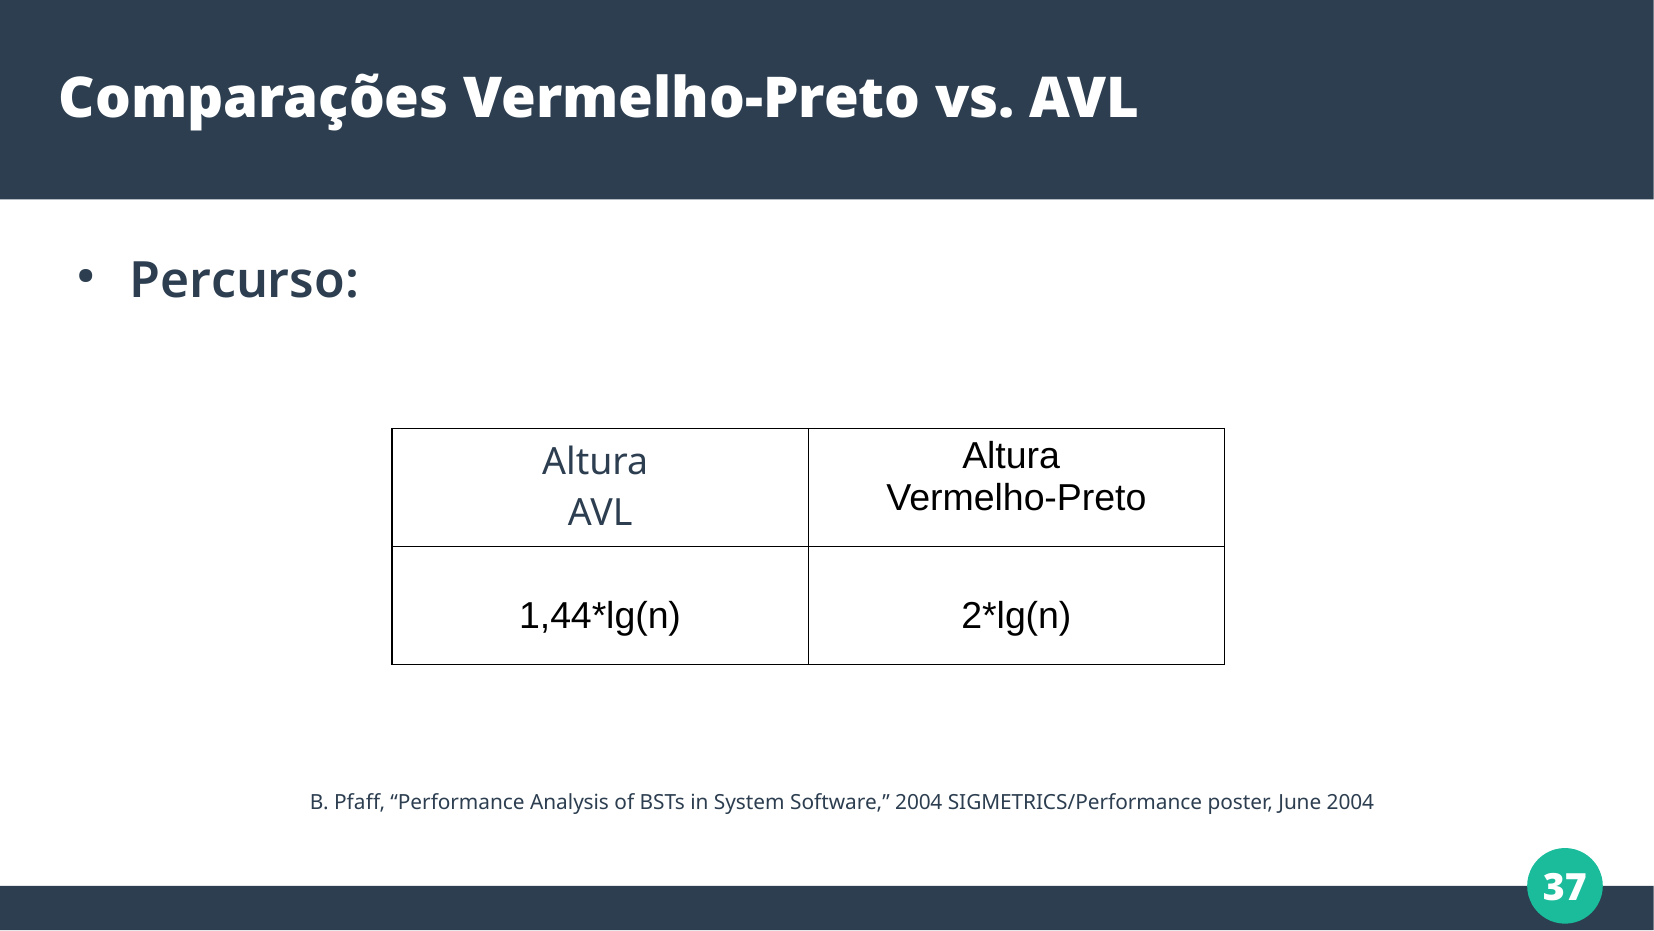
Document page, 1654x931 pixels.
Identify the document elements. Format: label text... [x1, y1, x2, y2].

table_cell 2*lg(n) [809, 547, 1224, 664]
table_header Altura Vermelho-Preto [809, 429, 1224, 546]
list Percurso: [59, 243, 1595, 864]
title Comparações Vermelho-Preto vs. AVL [59, 37, 1595, 156]
table_cell 1,44*lg(n) [393, 547, 808, 664]
text_box B. Pfaff, “Performance Analysis of BSTs in System Software,” 2004 SIGMETRICS/Performance poster, June 2004 [295, 780, 1268, 822]
table_header Altura AVL [393, 429, 808, 546]
